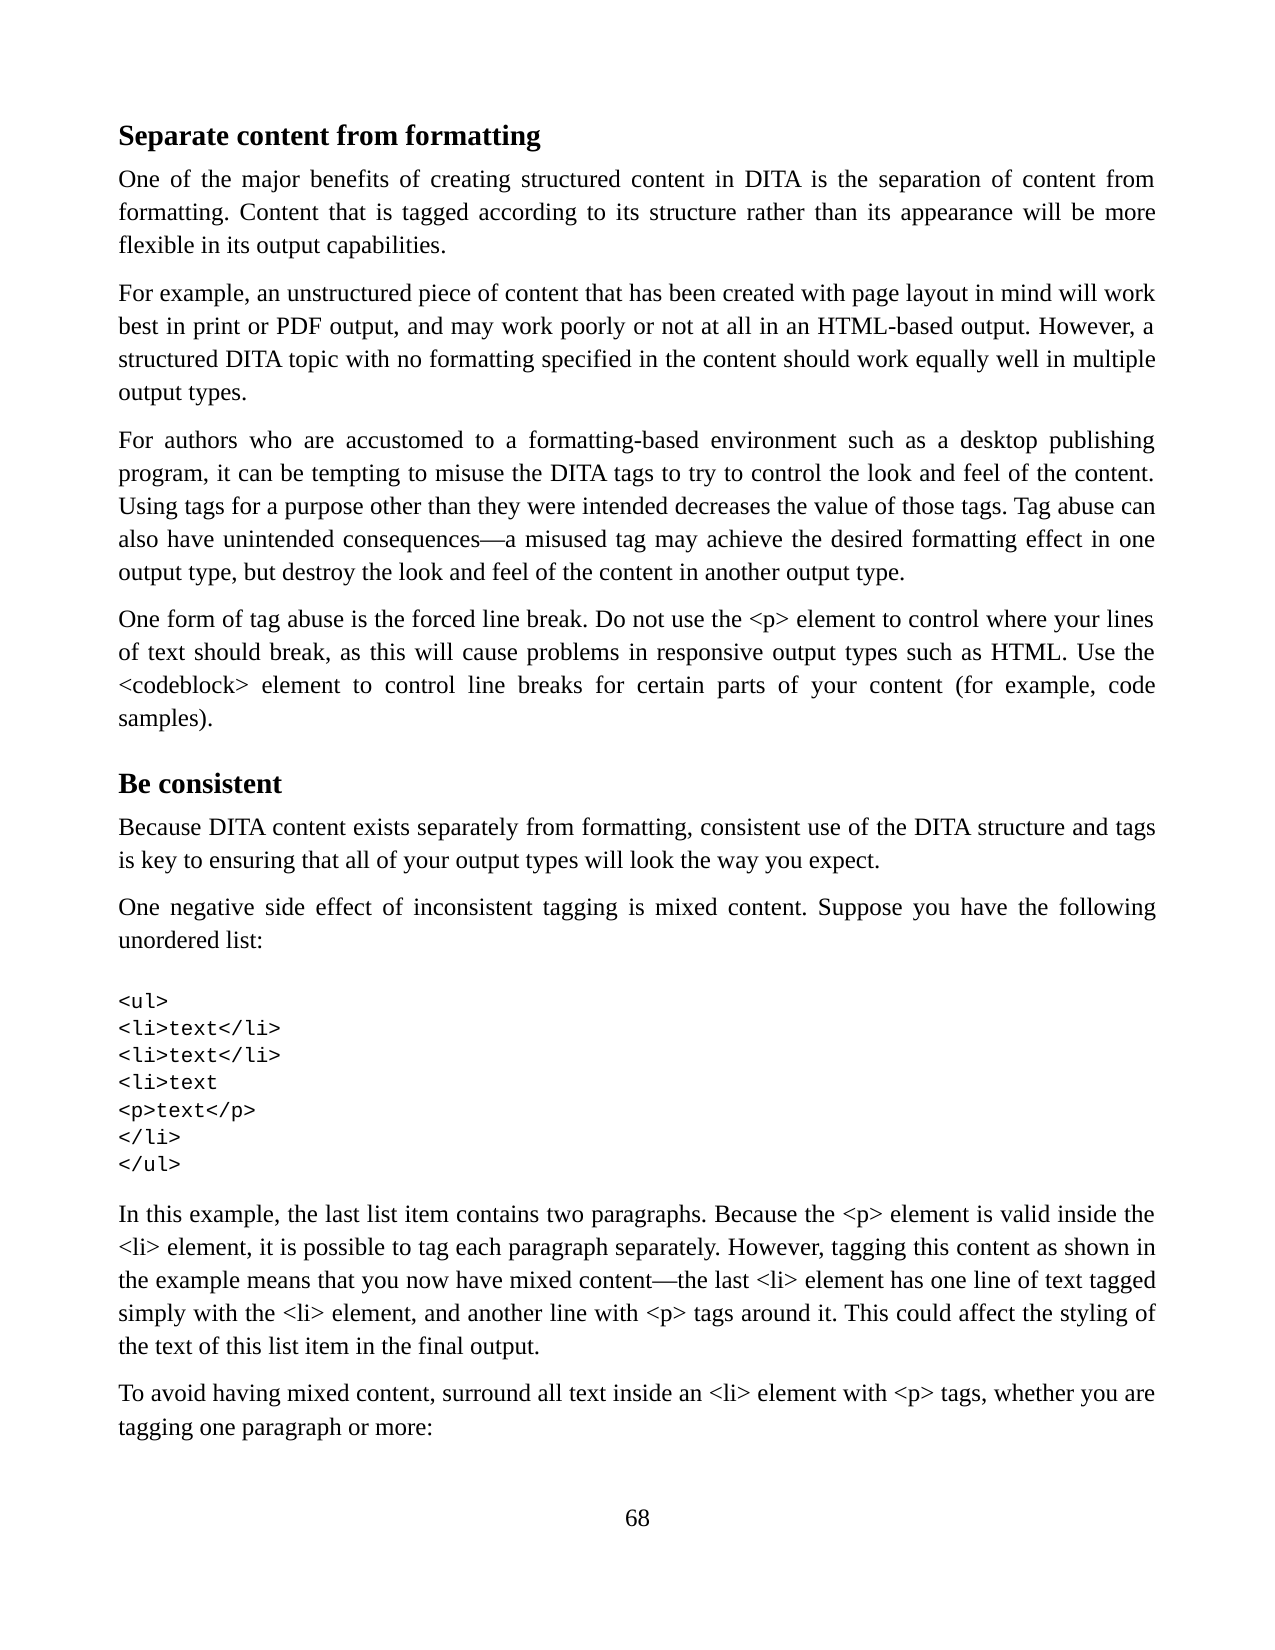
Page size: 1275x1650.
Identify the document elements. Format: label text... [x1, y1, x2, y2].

subtitle Be consistent [118, 766, 1157, 799]
text For example, an unstructured piece of content that has been created with page layout in mind will work best in print or PDF output, and may work poorly or not at all in an HTML-based output. However, a structured DITA topic with no formatting specified in the content should work equally well in multiple output types. [118, 278, 1157, 406]
text For authors who are accustomed to a formatting-based environment such as a desktop publishing program, it can be tempting to misuse the DITA tags to try to control the look and feel of the content. Using tags for a purpose other than they were intended decreases the value of those tags. Tag abuse can also have unintended consequences—a misused tag may achieve the desired formatting effect in one output type, but destroy the look and feel of the content in another output type. [118, 425, 1157, 586]
text One of the major benefits of creating structured content in DITA is the separation of content from formatting. Content that is tagged according to its structure rather than its appearance will be more flexible in its output capabilities. [118, 164, 1157, 259]
text Because DITA content exists separately from formatting, consistent use of the DITA structure and tags is key to ensuring that all of your output types will look the way you expect. [118, 812, 1157, 874]
text <ul> <li>text</li> <li>text</li> <li>text <p>text</p> </li> </ul> [118, 991, 1157, 1178]
text One form of tag abuse is the forced line break. Do not use the <p> element to control where your lines of text should break, as this will cause problems in responsive output types such as HTML. Use the <codeblock> element to control line breaks for certain parts of your content (for example, code samples). [118, 604, 1157, 732]
text To avoid having mixed content, surround all text inside an <li> element with <p> tags, whether you are tagging one paragraph or more: [118, 1378, 1157, 1440]
subtitle Separate content from formatting [118, 118, 1157, 152]
text One negative side effect of inconsistent tagging is mixed content. Suppose you have the following unordered list: [118, 892, 1157, 954]
text In this example, the last list item contains two paragraphs. Because the <p> element is valid inside the <li> element, it is possible to tag each paragraph separately. However, tagging this content as shown in the example means that you now have mixed content—the last <li> element has one line of text tagged simply with the <li> element, and another line with <p> tags around it. This could affect the styling of the text of this list item in the final output. [118, 1199, 1157, 1360]
